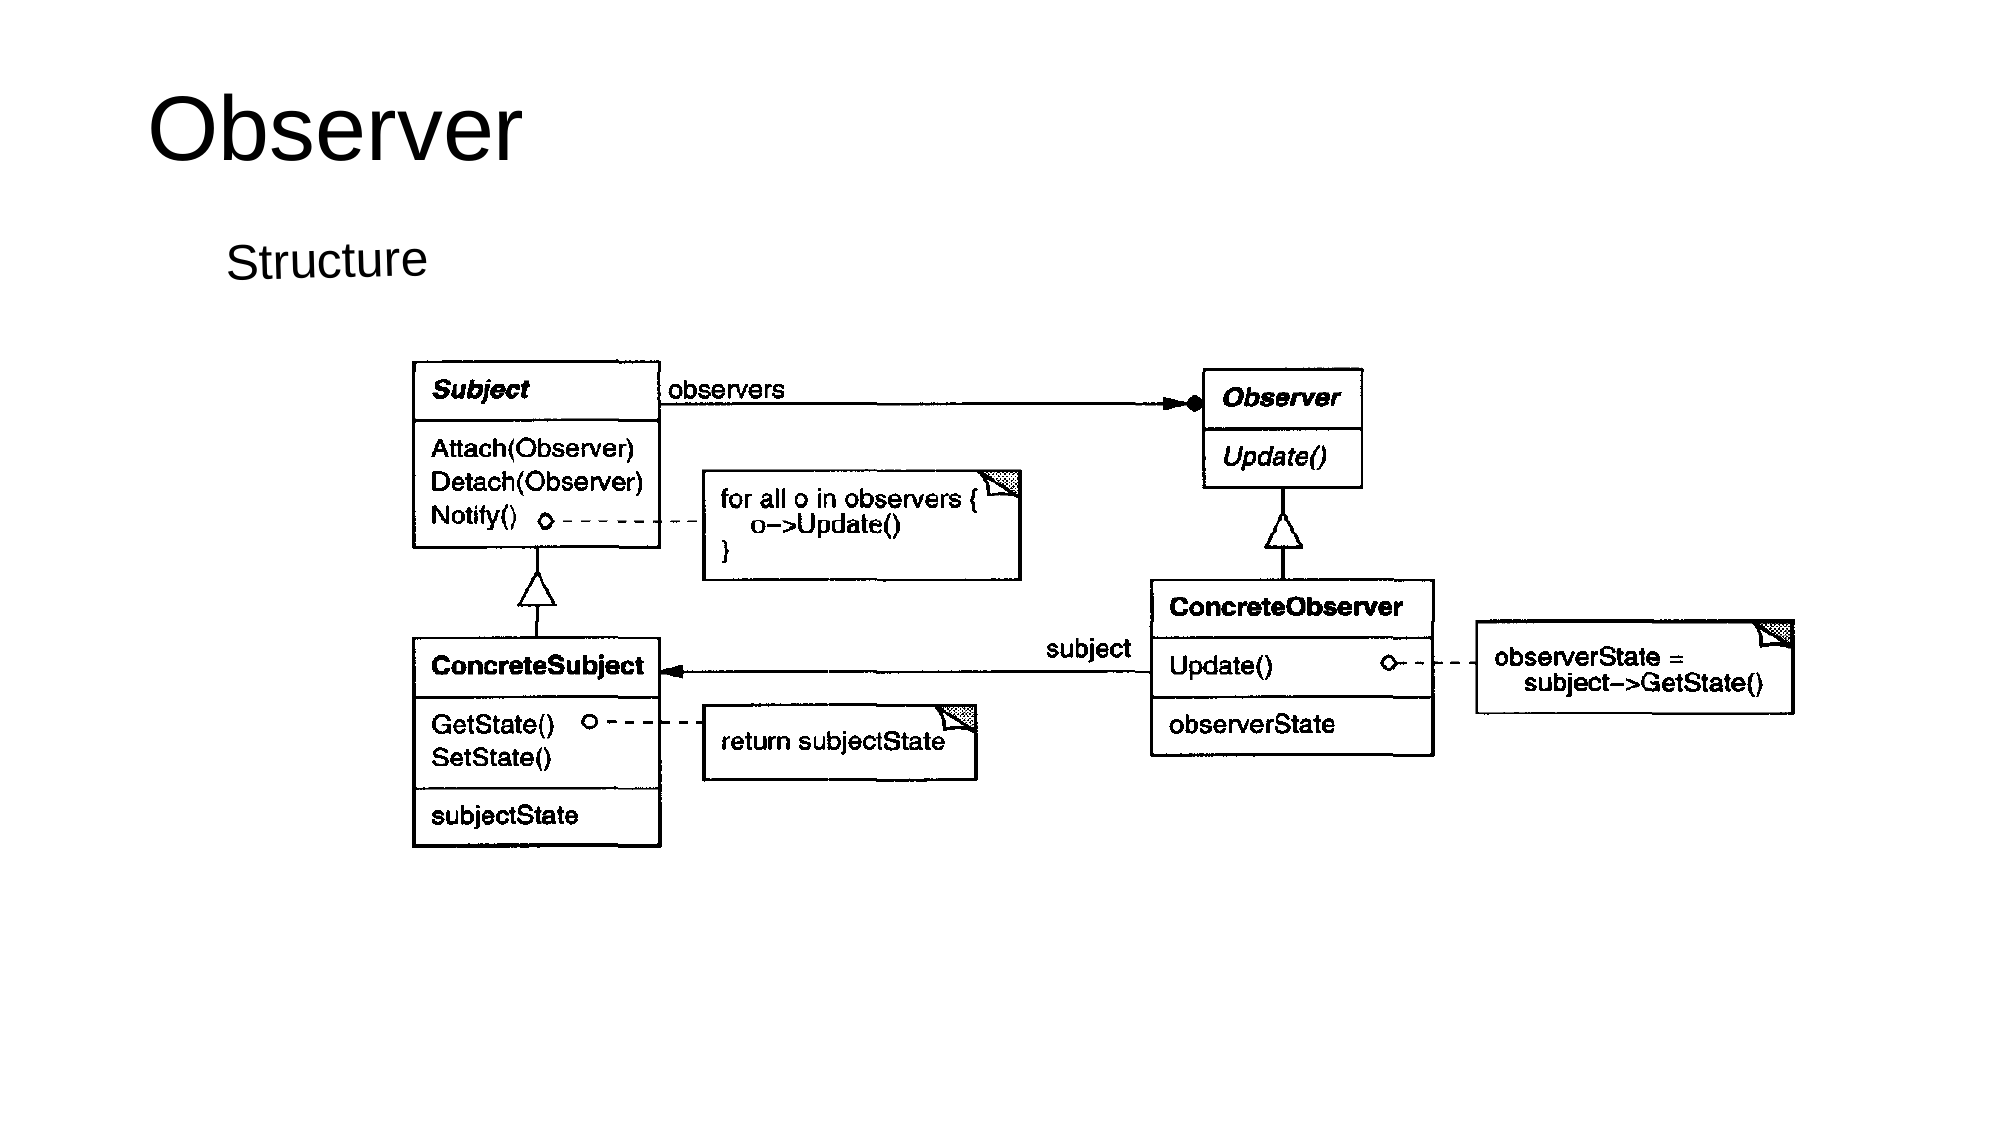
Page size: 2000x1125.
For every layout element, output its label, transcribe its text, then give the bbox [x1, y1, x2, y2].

title Observer [120, 77, 553, 181]
title Structure [225, 225, 466, 300]
picture [315, 329, 1843, 879]
